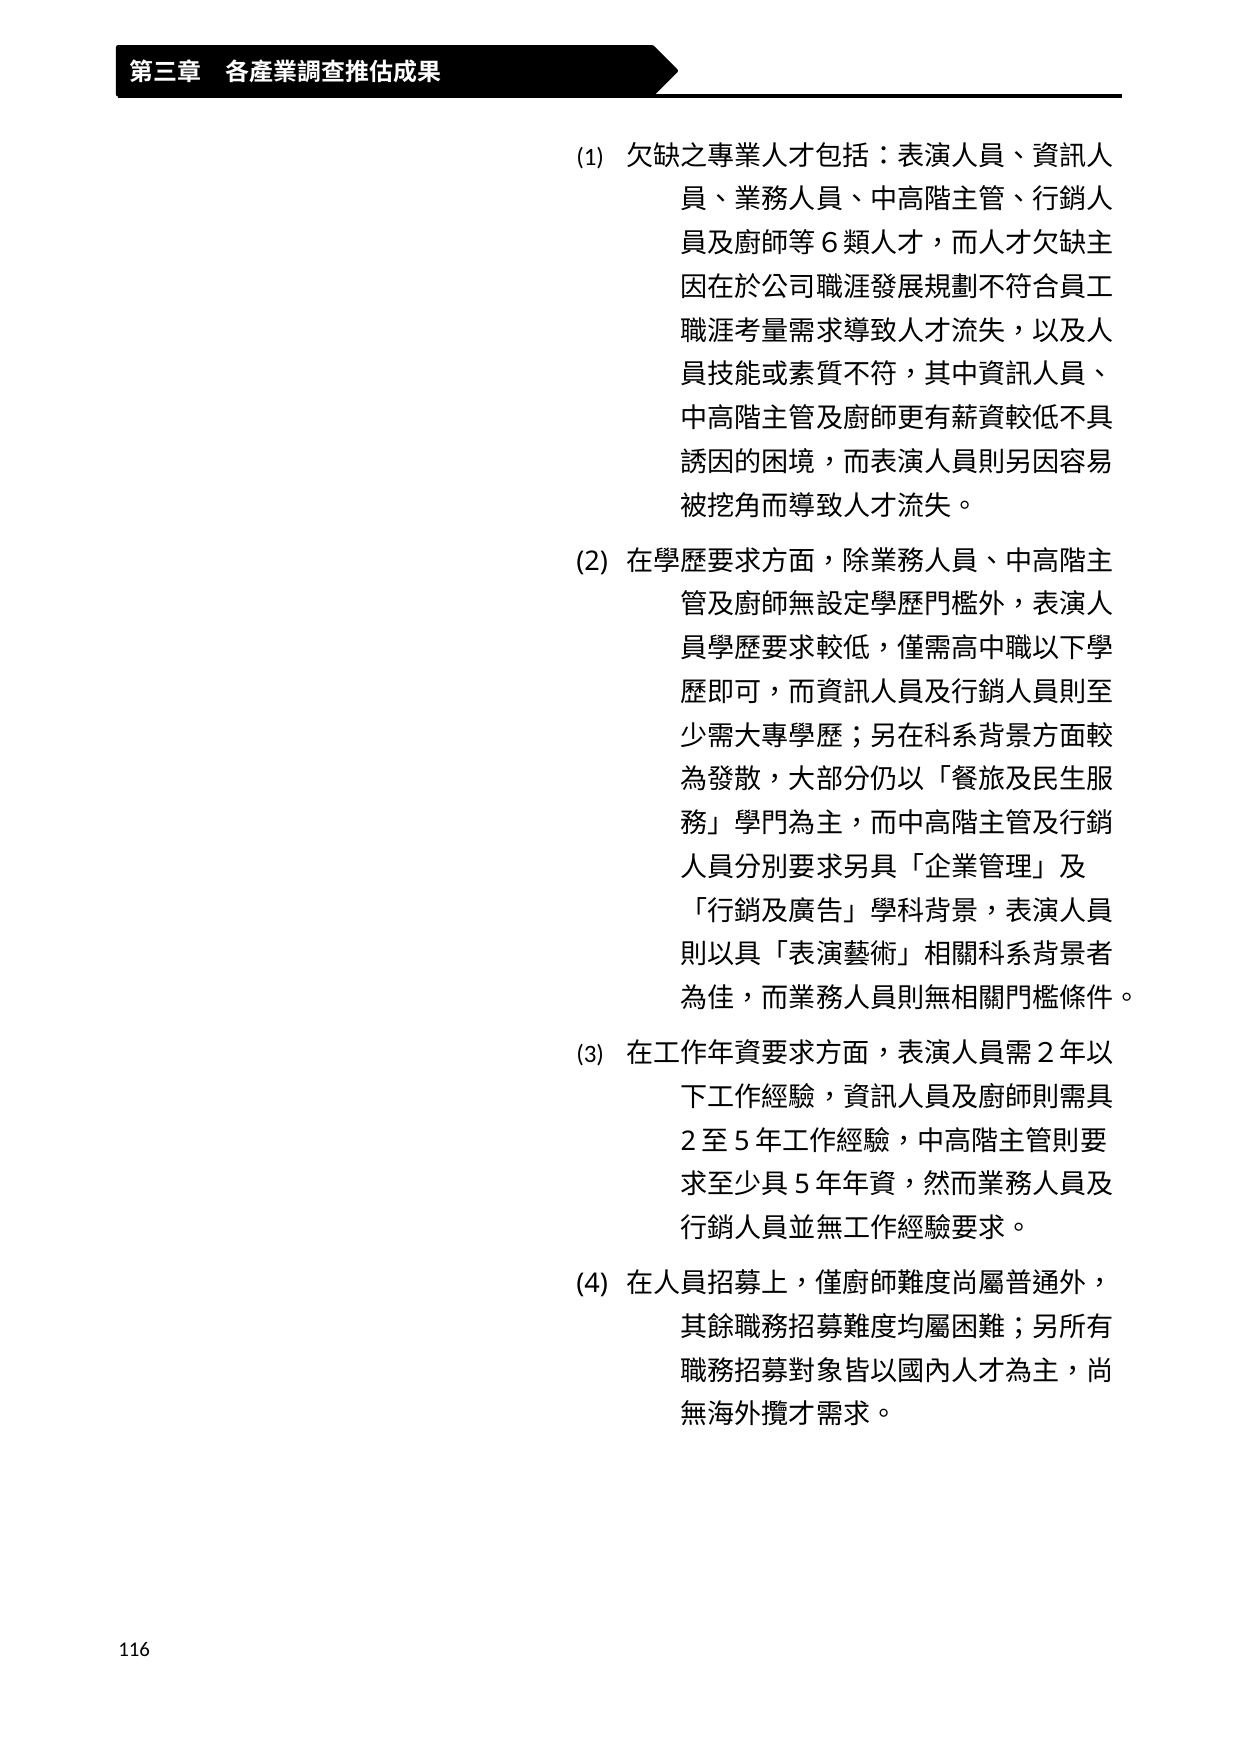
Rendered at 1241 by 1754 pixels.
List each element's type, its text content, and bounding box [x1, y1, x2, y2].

list 在學歷要求方面，除業務人員、中高階主管及廚師無設定學歷門檻外，表演人員學歷要求較低，僅需高中職以下學歷即可，而資訊人員及行銷人員則至少需大專學歷；另在科系背景方面較為發散，大部分仍以「餐旅及民生服務」學門為主，而中高階主管及行銷人員分別要求另具「企業管理」及「行銷及廣告」學科背景，表演人員則以具「表演藝術」相關科系背景者為佳，而業務人員則無相關門檻條件。 [576, 535, 1122, 1016]
list 在人員招募上，僅廚師難度尚屬普通外，其餘職務招募難度均屬困難；另所有職務招募對象皆以國內人才為主，尚無海外攬才需求。 [576, 1257, 1122, 1432]
list 在工作年資要求方面，表演人員需２年以下工作經驗，資訊人員及廚師則需具2至5年工作經驗，中高階主管則要求至少具5年年資，然而業務人員及行銷人員並無工作經驗要求。 [576, 1027, 1122, 1246]
list 欠缺之專業人才包括：表演人員、資訊人員、業務人員、中高階主管、行銷人員及廚師等６類人才，而人才欠缺主因在於公司職涯發展規劃不符合員工職涯考量需求導致人才流失，以及人員技能或素質不符，其中資訊人員、中高階主管及廚師更有薪資較低不具誘因的困境，而表演人員則另因容易被挖角而導致人才流失。 [576, 130, 1122, 524]
